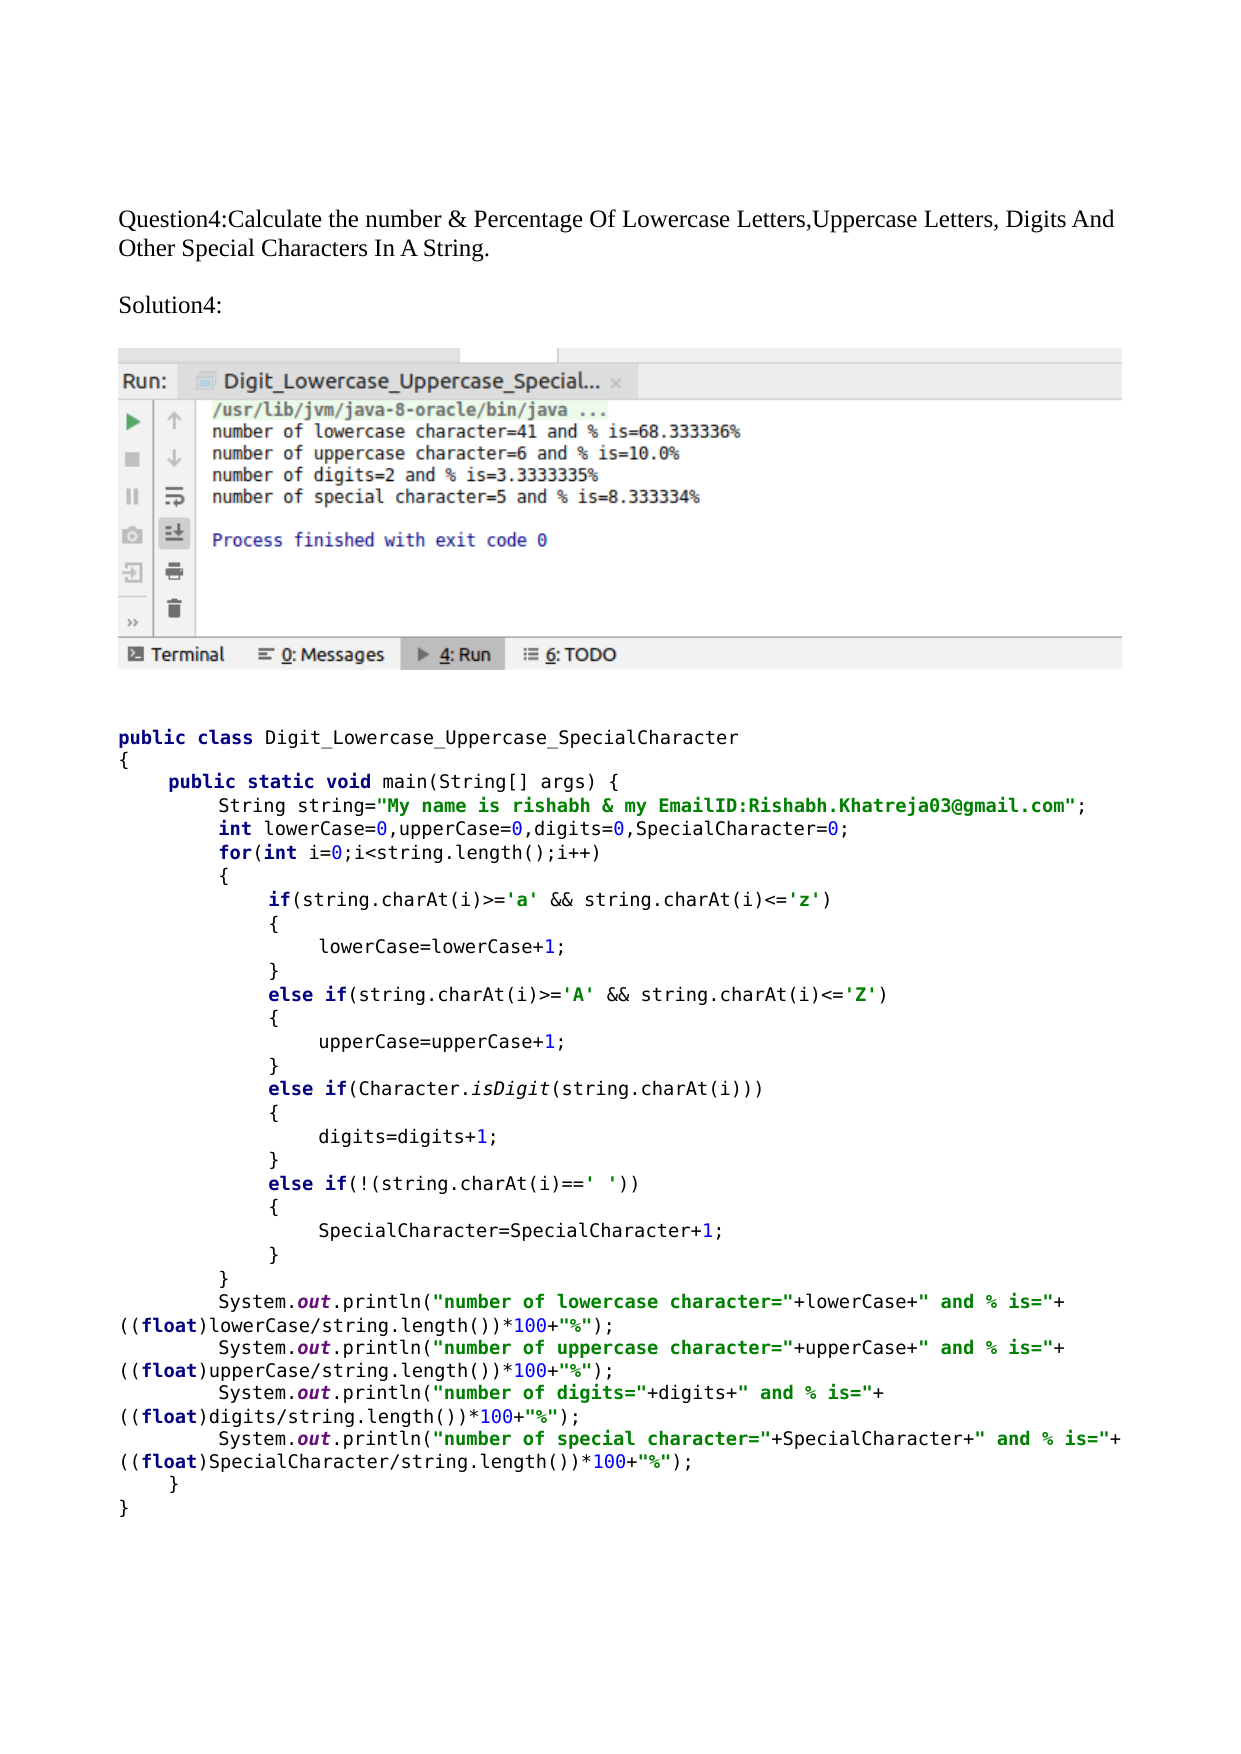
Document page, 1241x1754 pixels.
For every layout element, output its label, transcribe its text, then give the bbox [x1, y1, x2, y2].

text } [118, 960, 1122, 984]
text } [118, 1267, 1122, 1291]
text Question4:Calculate the number & Percentage Of Lowercase Letters,Uppercase Letters, Digits And Other Special Characters In A String. [118, 204, 1122, 262]
text int lowerCase=0,upperCase=0,digits=0,SpecialCharacter=0; [118, 818, 1122, 842]
text for(int i=0;i<string.length();i++) [118, 842, 1122, 866]
text lowerCase=lowerCase+1; [118, 936, 1122, 960]
text SpecialCharacter=SpecialCharacter+1; [118, 1220, 1122, 1244]
text } [118, 1055, 1122, 1078]
text } [118, 1497, 1122, 1519]
text else if(Character.isDigit(string.charAt(i))) [118, 1078, 1122, 1102]
picture [118, 348, 1123, 670]
text else if(!(string.charAt(i)==' ')) [118, 1173, 1122, 1197]
text System.out.println("number of digits="+digits+" and % is="+((float)digits/string.length())*100+"%"); [118, 1382, 1122, 1428]
text { [118, 1102, 1122, 1126]
text else if(string.charAt(i)>='A' && string.charAt(i)<='Z') [118, 984, 1122, 1007]
text if(string.charAt(i)>='a' && string.charAt(i)<='z') [118, 889, 1122, 913]
text { [118, 1197, 1122, 1220]
text { [118, 749, 1122, 771]
text } [118, 1244, 1122, 1267]
text } [118, 1149, 1122, 1173]
text String string="My name is rishabh & my EmailID:Rishabh.Khatreja03@gmail.com"; [118, 794, 1122, 818]
text { [118, 1007, 1122, 1031]
text System.out.println("number of lowercase character="+lowerCase+" and % is="+((float)lowerCase/string.length())*100+"%"); [118, 1291, 1122, 1337]
text } [118, 1473, 1122, 1497]
text public static void main(String[] args) { [118, 771, 1122, 794]
text { [118, 913, 1122, 936]
text { [118, 866, 1122, 889]
text System.out.println("number of special character="+SpecialCharacter+" and % is="+((float)SpecialCharacter/string.length())*100+"%"); [118, 1428, 1122, 1473]
text public class Digit_Lowercase_Uppercase_SpecialCharacter [118, 727, 1122, 749]
text digits=digits+1; [118, 1126, 1122, 1149]
text Solution4: [118, 291, 1122, 319]
text System.out.println("number of uppercase character="+upperCase+" and % is="+((float)upperCase/string.length())*100+"%"); [118, 1337, 1122, 1382]
text upperCase=upperCase+1; [118, 1031, 1122, 1055]
